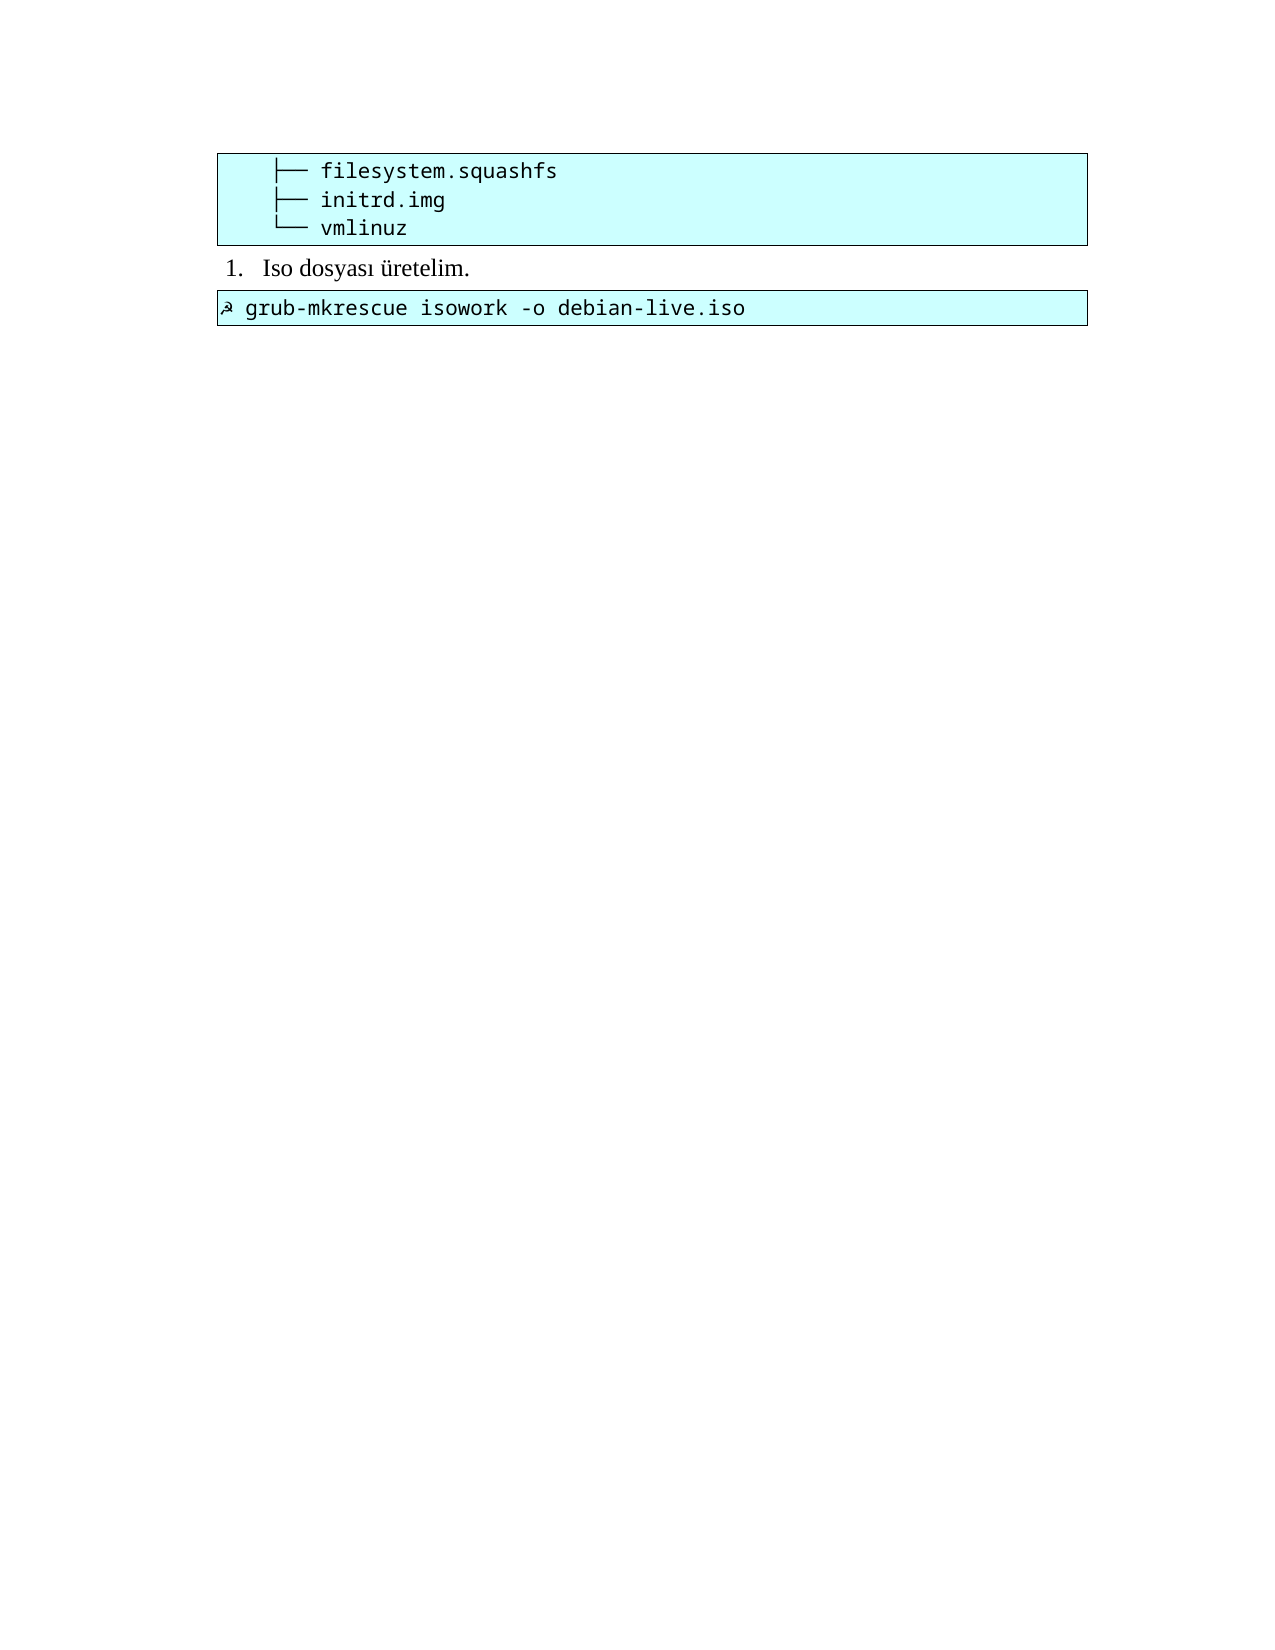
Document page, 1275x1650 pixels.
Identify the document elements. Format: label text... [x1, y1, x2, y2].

list Iso dosyası üretelim. [225, 254, 1087, 281]
text ├── filesystem.squashfs ├── initrd.img └── vmlinuz [218, 154, 1087, 245]
text ☭ grub-mkrescue isowork -o debian-live.iso [218, 291, 1087, 325]
